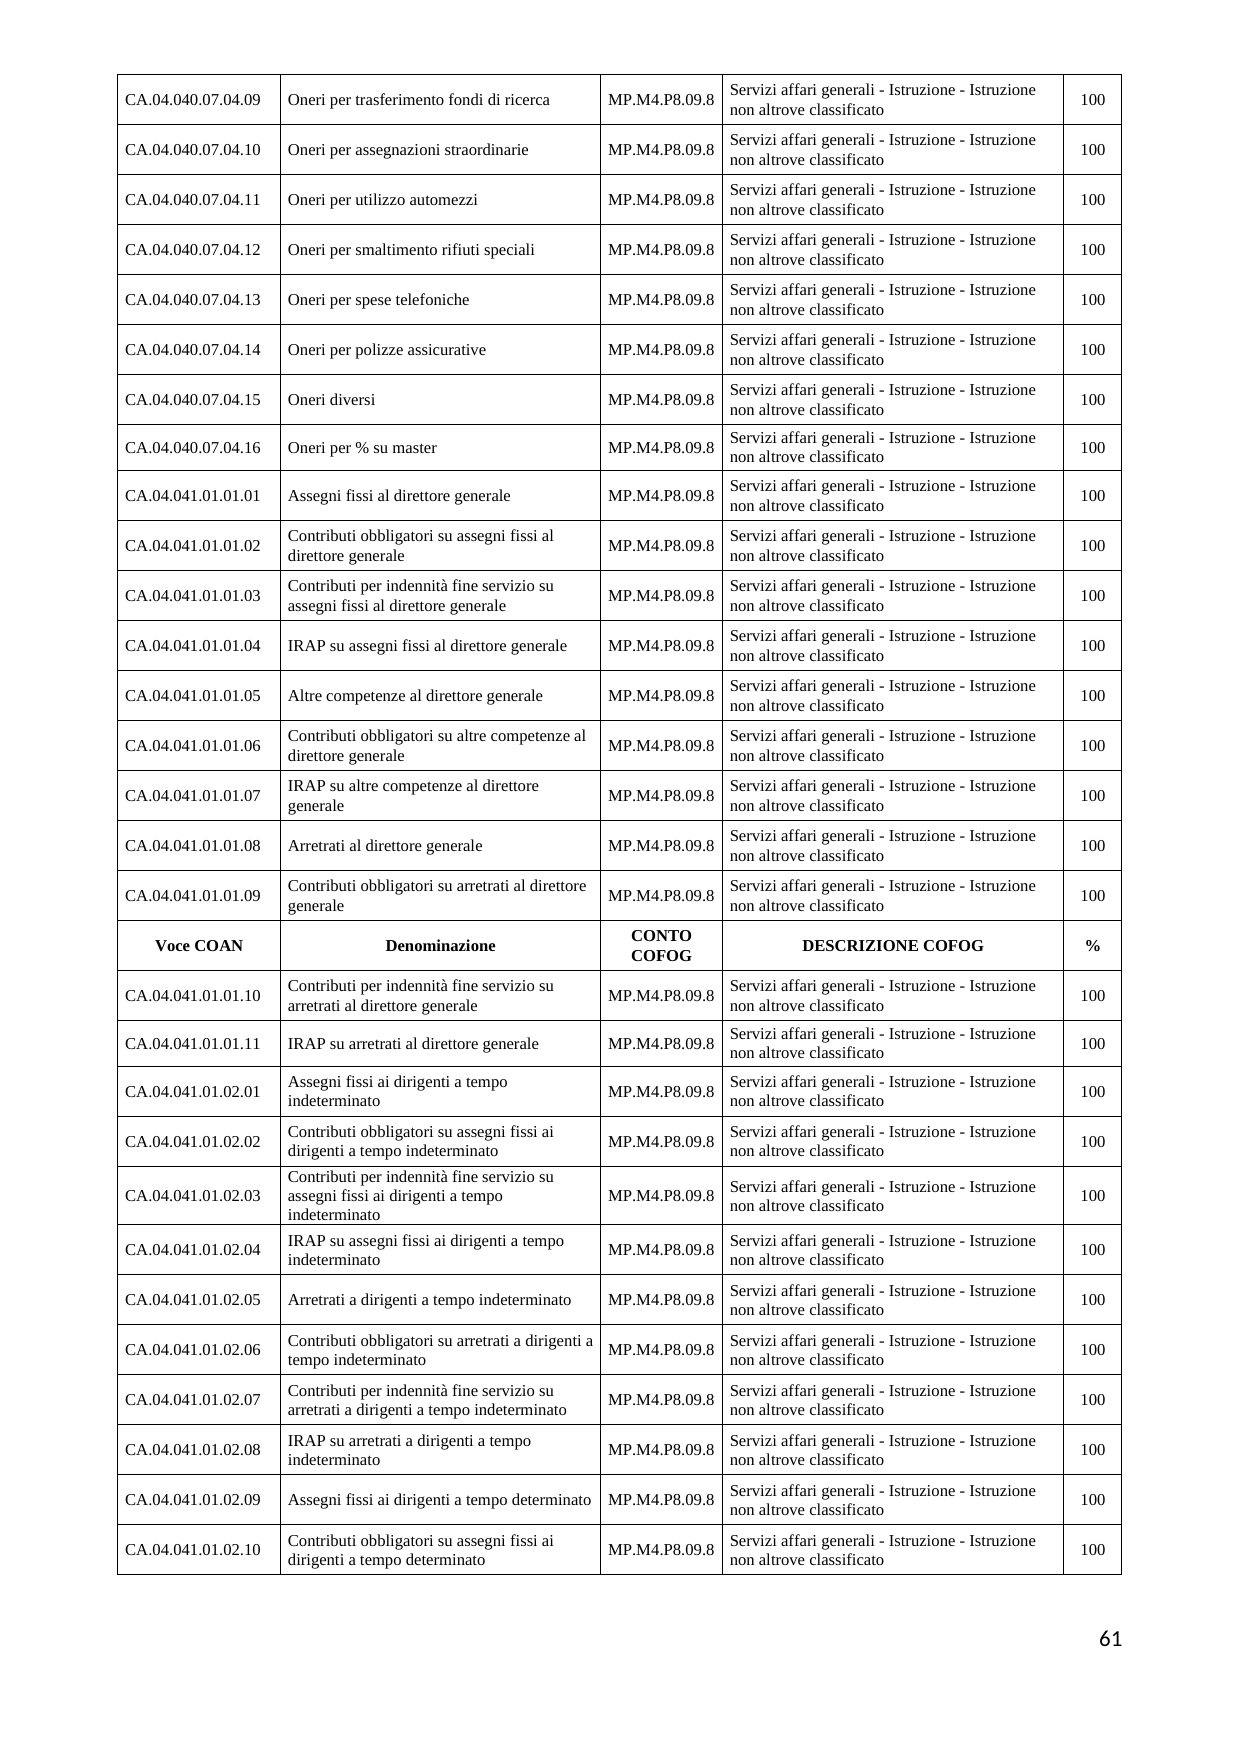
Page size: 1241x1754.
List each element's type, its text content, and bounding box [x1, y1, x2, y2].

table_cell MP.M4.P8.09.8 [601, 1325, 722, 1374]
table_cell 100 [1064, 621, 1121, 670]
table_cell Denominazione [281, 921, 600, 970]
table_cell Contributi obbligatori su altre competenze al direttore generale [281, 721, 600, 770]
table_cell Assegni fissi ai dirigenti a tempo indeterminato [281, 1067, 600, 1116]
table_cell MP.M4.P8.09.8 [601, 1275, 722, 1324]
table_cell Servizi affari generali - Istruzione - Istruzione non altrove classificato [723, 325, 1063, 374]
table_cell Oneri per smaltimento rifiuti speciali [281, 225, 600, 274]
table_cell Contributi per indennità fine servizio su arretrati al direttore generale [281, 971, 600, 1020]
table_cell Servizi affari generali - Istruzione - Istruzione non altrove classificato [723, 671, 1063, 720]
table_cell Servizi affari generali - Istruzione - Istruzione non altrove classificato [723, 75, 1063, 124]
table_cell Assegni fissi ai dirigenti a tempo determinato [281, 1475, 600, 1524]
table_cell Servizi affari generali - Istruzione - Istruzione non altrove classificato [723, 1375, 1063, 1424]
table_cell Servizi affari generali - Istruzione - Istruzione non altrove classificato [723, 375, 1063, 424]
table_cell CA.04.041.01.01.05 [118, 671, 280, 720]
table_cell Voce COAN [118, 921, 280, 970]
table_cell MP.M4.P8.09.8 [601, 325, 722, 374]
table_cell CA.04.041.01.01.01 [118, 471, 280, 520]
table_cell MP.M4.P8.09.8 [601, 1375, 722, 1424]
table_cell Contributi per indennità fine servizio su assegni fissi al direttore generale [281, 571, 600, 620]
table_cell CA.04.041.01.02.01 [118, 1067, 280, 1116]
table_cell 100 [1064, 1425, 1121, 1474]
table_cell Servizi affari generali - Istruzione - Istruzione non altrove classificato [723, 175, 1063, 224]
table_cell MP.M4.P8.09.8 [601, 521, 722, 570]
table_cell CA.04.040.07.04.11 [118, 175, 280, 224]
table_cell Servizi affari generali - Istruzione - Istruzione non altrove classificato [723, 425, 1063, 470]
table_cell Servizi affari generali - Istruzione - Istruzione non altrove classificato [723, 771, 1063, 820]
table_cell Contributi obbligatori su assegni fissi ai dirigenti a tempo determinato [281, 1525, 600, 1574]
table_cell MP.M4.P8.09.8 [601, 1525, 722, 1574]
table_cell 100 [1064, 1275, 1121, 1324]
table_cell DESCRIZIONE COFOG [723, 921, 1063, 970]
table_cell MP.M4.P8.09.8 [601, 375, 722, 424]
table_cell 100 [1064, 175, 1121, 224]
table_cell Servizi affari generali - Istruzione - Istruzione non altrove classificato [723, 275, 1063, 324]
table_cell Servizi affari generali - Istruzione - Istruzione non altrove classificato [723, 1067, 1063, 1116]
table_cell 100 [1064, 1067, 1121, 1116]
table_cell 100 [1064, 425, 1121, 470]
table_cell IRAP su arretrati a dirigenti a tempo indeterminato [281, 1425, 600, 1474]
table_cell Arretrati al direttore generale [281, 821, 600, 870]
table_cell MP.M4.P8.09.8 [601, 571, 722, 620]
table_cell CA.04.041.01.02.04 [118, 1225, 280, 1274]
table_cell 100 [1064, 1117, 1121, 1166]
table_cell MP.M4.P8.09.8 [601, 721, 722, 770]
table_cell 100 [1064, 1525, 1121, 1574]
table_cell 100 [1064, 225, 1121, 274]
table_cell Servizi affari generali - Istruzione - Istruzione non altrove classificato [723, 1225, 1063, 1274]
table_cell CA.04.040.07.04.10 [118, 125, 280, 174]
table_cell MP.M4.P8.09.8 [601, 1067, 722, 1116]
table_cell MP.M4.P8.09.8 [601, 871, 722, 920]
table_cell CA.04.041.01.02.07 [118, 1375, 280, 1424]
table_cell CA.04.041.01.01.10 [118, 971, 280, 1020]
table_cell MP.M4.P8.09.8 [601, 275, 722, 324]
table_cell MP.M4.P8.09.8 [601, 971, 722, 1020]
table_cell MP.M4.P8.09.8 [601, 1117, 722, 1166]
table_cell MP.M4.P8.09.8 [601, 621, 722, 670]
table_cell CA.04.040.07.04.15 [118, 375, 280, 424]
table_cell Contributi obbligatori su arretrati a dirigenti a tempo indeterminato [281, 1325, 600, 1374]
table_cell 100 [1064, 521, 1121, 570]
table_cell 100 [1064, 671, 1121, 720]
table_cell CA.04.040.07.04.12 [118, 225, 280, 274]
table_cell CA.04.041.01.01.11 [118, 1021, 280, 1066]
table_cell Servizi affari generali - Istruzione - Istruzione non altrove classificato [723, 821, 1063, 870]
table_cell MP.M4.P8.09.8 [601, 1425, 722, 1474]
table_cell MP.M4.P8.09.8 [601, 1021, 722, 1066]
table_cell CA.04.040.07.04.16 [118, 425, 280, 470]
table_cell CONTO COFOG [601, 921, 722, 970]
table_cell Servizi affari generali - Istruzione - Istruzione non altrove classificato [723, 621, 1063, 670]
table_cell IRAP su assegni fissi ai dirigenti a tempo indeterminato [281, 1225, 600, 1274]
table_cell IRAP su altre competenze al direttore generale [281, 771, 600, 820]
table_cell Contributi obbligatori su arretrati al direttore generale [281, 871, 600, 920]
table_cell CA.04.040.07.04.09 [118, 75, 280, 124]
table_cell IRAP su arretrati al direttore generale [281, 1021, 600, 1066]
table_cell CA.04.041.01.02.10 [118, 1525, 280, 1574]
table_cell 100 [1064, 275, 1121, 324]
table_cell MP.M4.P8.09.8 [601, 425, 722, 470]
table_cell Servizi affari generali - Istruzione - Istruzione non altrove classificato [723, 1167, 1063, 1224]
table_cell 100 [1064, 325, 1121, 374]
table_cell 100 [1064, 75, 1121, 124]
table_cell CA.04.041.01.01.08 [118, 821, 280, 870]
table_cell Oneri per assegnazioni straordinarie [281, 125, 600, 174]
table_cell 100 [1064, 771, 1121, 820]
table_cell Contributi per indennità fine servizio su arretrati a dirigenti a tempo indeterminato [281, 1375, 600, 1424]
table_cell Servizi affari generali - Istruzione - Istruzione non altrove classificato [723, 1475, 1063, 1524]
table_cell Altre competenze al direttore generale [281, 671, 600, 720]
table_cell 100 [1064, 1475, 1121, 1524]
table_cell Servizi affari generali - Istruzione - Istruzione non altrove classificato [723, 721, 1063, 770]
table_cell CA.04.041.01.02.03 [118, 1167, 280, 1224]
table_cell MP.M4.P8.09.8 [601, 471, 722, 520]
table_cell 100 [1064, 125, 1121, 174]
table_cell 100 [1064, 471, 1121, 520]
table_cell Servizi affari generali - Istruzione - Istruzione non altrove classificato [723, 471, 1063, 520]
table_cell Servizi affari generali - Istruzione - Istruzione non altrove classificato [723, 871, 1063, 920]
table_cell MP.M4.P8.09.8 [601, 75, 722, 124]
table_cell 100 [1064, 1325, 1121, 1374]
table_cell CA.04.041.01.01.04 [118, 621, 280, 670]
table_cell CA.04.040.07.04.14 [118, 325, 280, 374]
table_cell 100 [1064, 1375, 1121, 1424]
table_cell Servizi affari generali - Istruzione - Istruzione non altrove classificato [723, 225, 1063, 274]
table_cell Servizi affari generali - Istruzione - Istruzione non altrove classificato [723, 971, 1063, 1020]
table_cell MP.M4.P8.09.8 [601, 1475, 722, 1524]
table_cell MP.M4.P8.09.8 [601, 1167, 722, 1224]
table_cell MP.M4.P8.09.8 [601, 225, 722, 274]
table_cell Contributi obbligatori su assegni fissi ai dirigenti a tempo indeterminato [281, 1117, 600, 1166]
table_cell Servizi affari generali - Istruzione - Istruzione non altrove classificato [723, 1117, 1063, 1166]
table_cell 100 [1064, 721, 1121, 770]
table_cell Oneri diversi [281, 375, 600, 424]
table_cell CA.04.040.07.04.13 [118, 275, 280, 324]
table_cell 100 [1064, 375, 1121, 424]
table_cell MP.M4.P8.09.8 [601, 771, 722, 820]
table_cell CA.04.041.01.02.06 [118, 1325, 280, 1374]
table_cell Oneri per trasferimento fondi di ricerca [281, 75, 600, 124]
table_cell 100 [1064, 971, 1121, 1020]
table_cell CA.04.041.01.01.07 [118, 771, 280, 820]
table_cell Oneri per utilizzo automezzi [281, 175, 600, 224]
table_cell 100 [1064, 1167, 1121, 1224]
table_cell CA.04.041.01.01.03 [118, 571, 280, 620]
table_cell MP.M4.P8.09.8 [601, 821, 722, 870]
table_cell MP.M4.P8.09.8 [601, 175, 722, 224]
table_cell 100 [1064, 821, 1121, 870]
table_cell MP.M4.P8.09.8 [601, 1225, 722, 1274]
table_cell 100 [1064, 1021, 1121, 1066]
table_cell CA.04.041.01.02.08 [118, 1425, 280, 1474]
table_cell Servizi affari generali - Istruzione - Istruzione non altrove classificato [723, 571, 1063, 620]
table_cell Servizi affari generali - Istruzione - Istruzione non altrove classificato [723, 521, 1063, 570]
table_cell IRAP su assegni fissi al direttore generale [281, 621, 600, 670]
table_cell CA.04.041.01.01.06 [118, 721, 280, 770]
table_cell Assegni fissi al direttore generale [281, 471, 600, 520]
table_cell Contributi obbligatori su assegni fissi al direttore generale [281, 521, 600, 570]
table_cell 100 [1064, 571, 1121, 620]
table_cell MP.M4.P8.09.8 [601, 125, 722, 174]
table_cell Servizi affari generali - Istruzione - Istruzione non altrove classificato [723, 1021, 1063, 1066]
table_cell % [1064, 921, 1121, 970]
table_cell MP.M4.P8.09.8 [601, 671, 722, 720]
table_cell Oneri per spese telefoniche [281, 275, 600, 324]
table_cell Oneri per % su master [281, 425, 600, 470]
table_cell 100 [1064, 871, 1121, 920]
table_cell 100 [1064, 1225, 1121, 1274]
table_cell CA.04.041.01.02.02 [118, 1117, 280, 1166]
table_cell CA.04.041.01.02.05 [118, 1275, 280, 1324]
table_cell Servizi affari generali - Istruzione - Istruzione non altrove classificato [723, 1525, 1063, 1574]
table_cell Servizi affari generali - Istruzione - Istruzione non altrove classificato [723, 1275, 1063, 1324]
table_cell CA.04.041.01.01.09 [118, 871, 280, 920]
table_cell Oneri per polizze assicurative [281, 325, 600, 374]
table_cell Servizi affari generali - Istruzione - Istruzione non altrove classificato [723, 125, 1063, 174]
table_cell CA.04.041.01.01.02 [118, 521, 280, 570]
table_cell Arretrati a dirigenti a tempo indeterminato [281, 1275, 600, 1324]
table_cell CA.04.041.01.02.09 [118, 1475, 280, 1524]
table_cell Servizi affari generali - Istruzione - Istruzione non altrove classificato [723, 1325, 1063, 1374]
table_cell Servizi affari generali - Istruzione - Istruzione non altrove classificato [723, 1425, 1063, 1474]
table_cell Contributi per indennità fine servizio su assegni fissi ai dirigenti a tempo indeterminato [281, 1167, 600, 1224]
